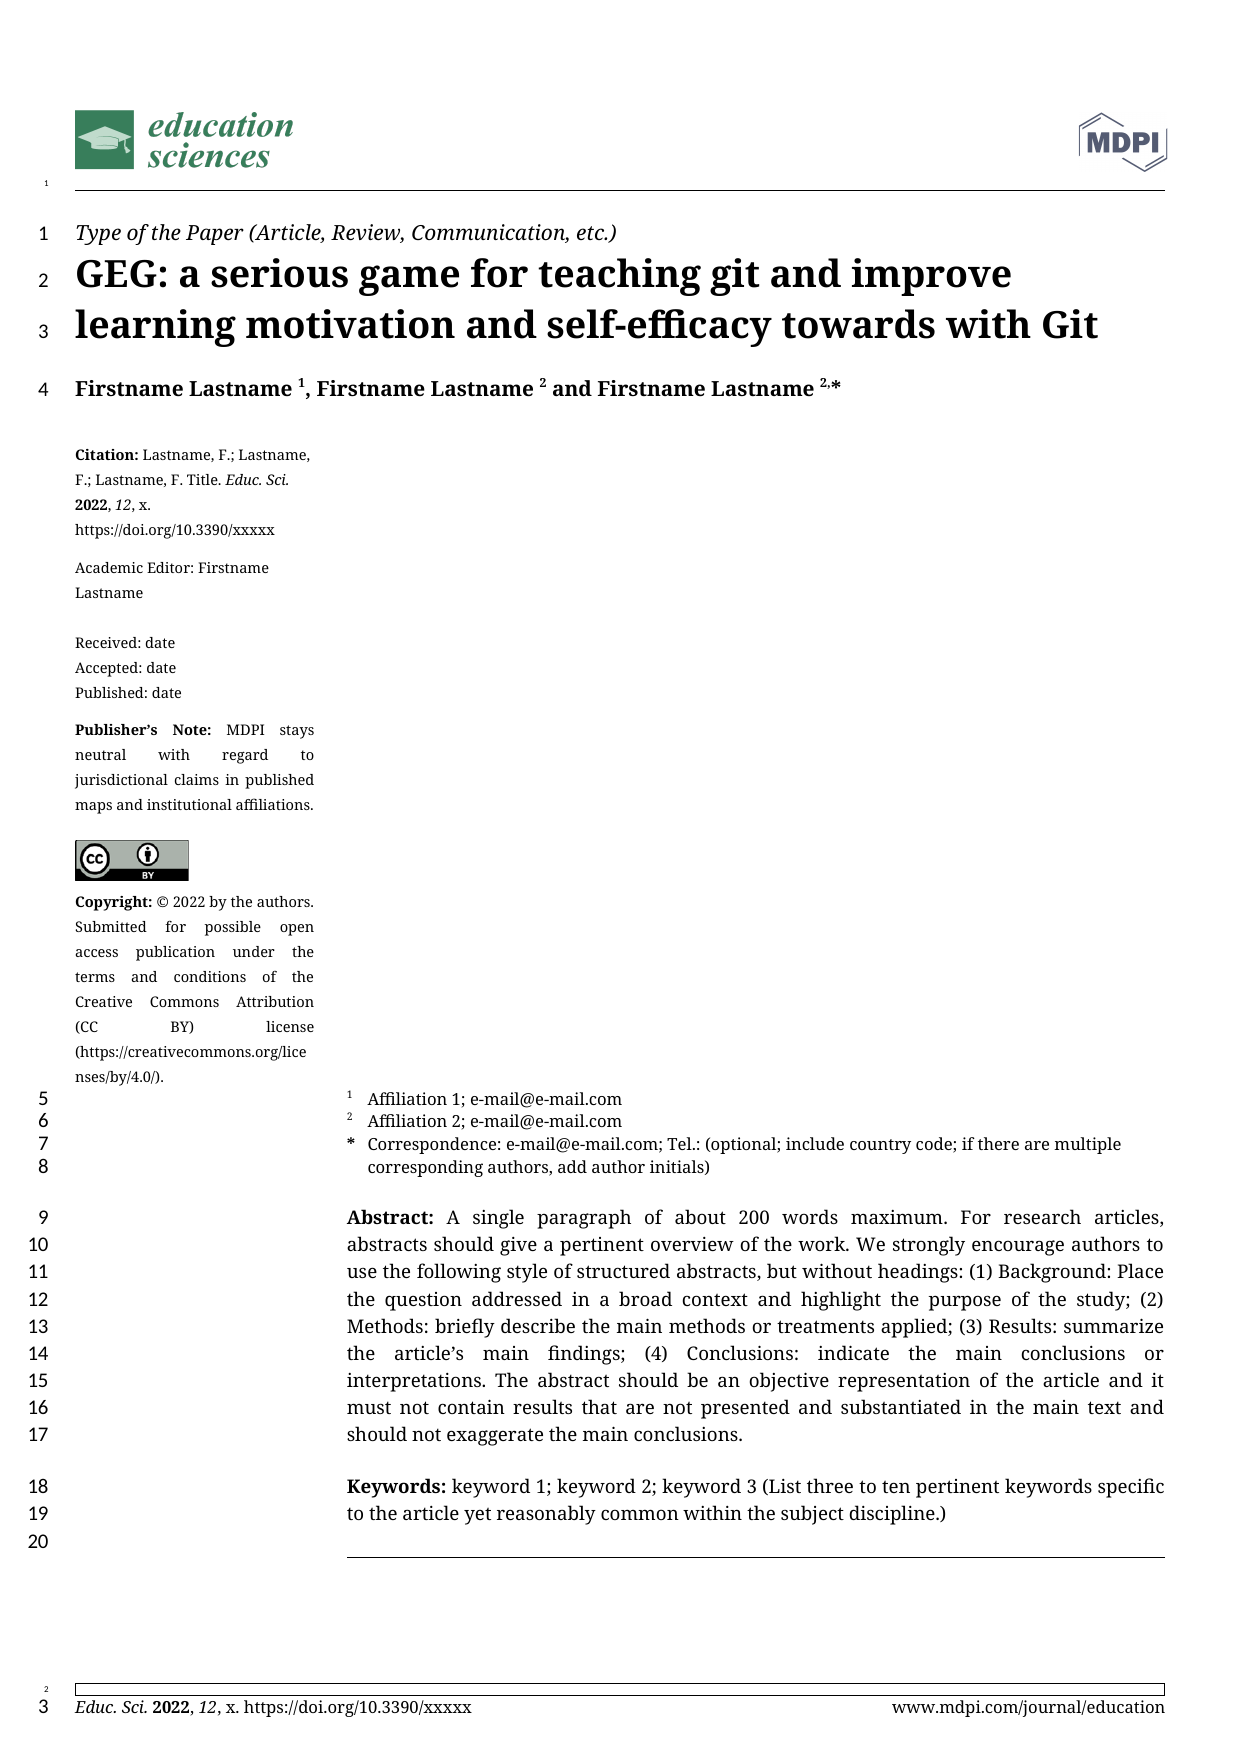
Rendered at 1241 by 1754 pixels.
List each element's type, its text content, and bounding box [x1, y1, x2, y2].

title GEG: a serious game for teaching git and improve learning motivation and self-efficacy towards with Git [75, 247, 1165, 349]
text Type of the Paper (Article, Review, Communication, etc.) [75, 218, 1165, 247]
text Abstract: A single paragraph of about 200 words maximum. For research articles, abstracts should give a pertinent overview of the work. We strongly encourage authors to use the following style of structured abstracts, but without headings: (1) Background: Place the question addressed in a broad context and highlight the purpose of the study; (2) Methods: briefly describe the main methods or treatments applied; (3) Results: summarize the article’s main findings; (4) Conclusions: indicate the main conclusions or interpretations. The abstract should be an objective representation of the article and it must not contain results that are not presented and substantiated in the main text and should not exaggerate the main conclusions. [347, 1203, 1165, 1447]
text Firstname Lastname 1, Firstname Lastname 2 and Firstname Lastname 2,* [75, 374, 1165, 402]
table_header Citation: Lastname, F.; Lastname, F.; Lastname, F. Title. Educ. Sci. 2022, 12, x. https://doi.org/10.3390/xxxxx Academic Editor: Firstname Lastname Received: date Accepted: date Published: date Publisher’s Note: MDPI stays neutral with regard to jurisdictional claims in published maps and institutional affiliations. Copyright: © 2022 by the authors. Submitted for possible open access publication under the terms and conditions of the Creative Commons Attribution (CC BY) license (https://creativecommons.org/licenses/by/4.0/). [75, 440, 326, 1087]
text Keywords: keyword 1; keyword 2; keyword 3 (List three to ten pertinent keywords specific to the article yet reasonably common within the subject discipline.) [347, 1472, 1165, 1526]
text 2 Affiliation 2; e-mail@e-mail.com [347, 1110, 1165, 1133]
text * Correspondence: e-mail@e-mail.com; Tel.: (optional; include country code; if there are multiple corresponding authors, add author initials) [347, 1133, 1165, 1178]
text 1 Affiliation 1; e-mail@e-mail.com [347, 1087, 1165, 1110]
